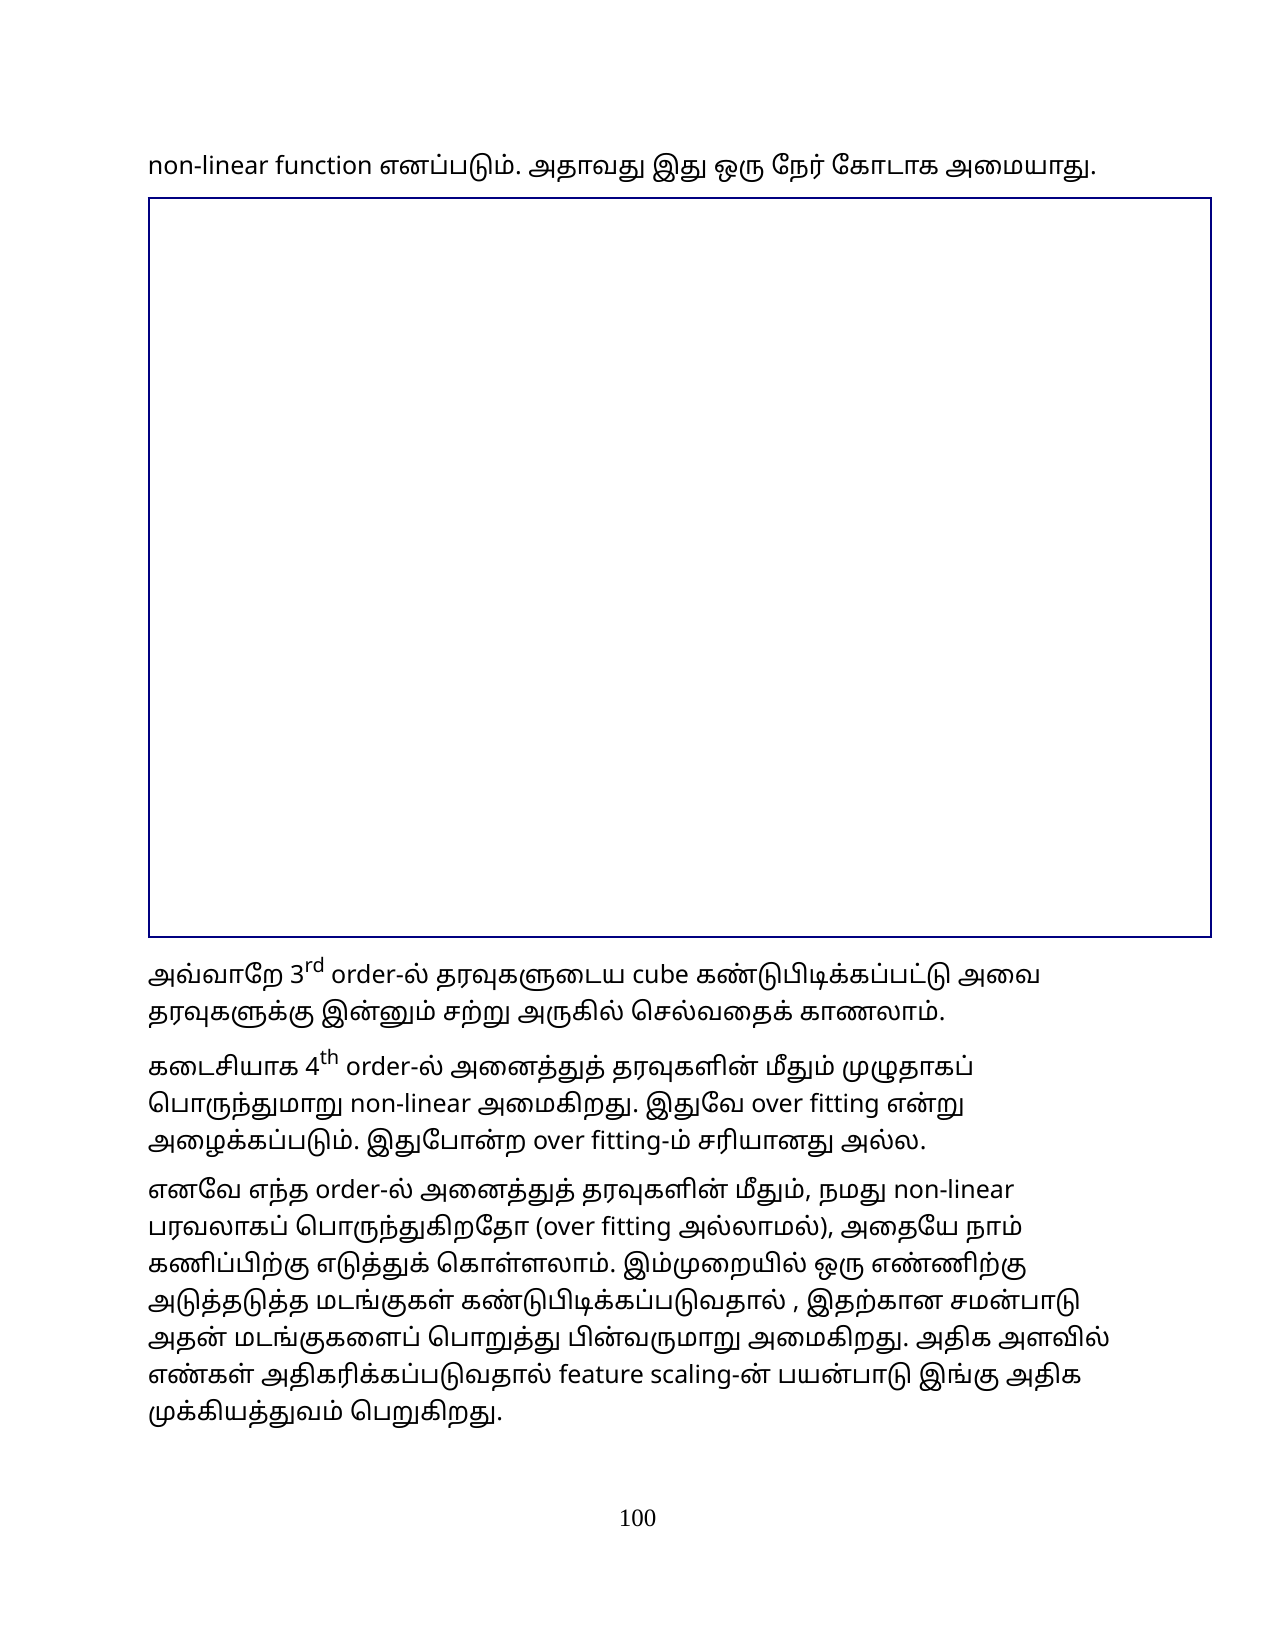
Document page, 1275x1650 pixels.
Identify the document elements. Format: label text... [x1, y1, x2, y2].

text non-linear function எனப்படும். அதாவது இது ஒரு நேர் கோடாக அமையாது. [118, 118, 1157, 184]
text அவ்வாறே 3rd order-ல் தரவுகளுடைய cube கண்டுபிடிக்கப்பட்டு அவை தரவுகளுக்கு இன்னும் சற்று அருகில் செல்வதைக் காணலாம். [118, 921, 1157, 1013]
text எனவே எந்த order-ல் அனைத்துத் தரவுகளின் மீதும், நமது non-linear பரவலாகப் பொருந்துகிறதோ (over fitting அல்லாமல்), அதையே நாம் கணிப்பிற்கு எடுத்துக் கொள்ளலாம். இம்முறையில் ஒரு எண்ணிற்கு அடுத்தடுத்த மடங்குகள் கண்டுபிடிக்கப்படுவதால் , இதற்கான சமன்பாடு அதன் மடங்குகளைப் பொறுத்து பின்வருமாறு அமைகிறது. அதிக அளவில் எண்கள் அதிகரிக்கப்படுவதால் feature scaling-ன் பயன்பாடு இங்கு அதிக முக்கியத்துவம் பெறுகிறது. [118, 1142, 1157, 1460]
text கடைசியாக 4th order-ல் அனைத்துத் தரவுகளின் மீதும் முழுதாகப் பொருந்துமாறு non-linear அமைகிறது. இதுவே over fitting என்று அழைக்கப்படும். இதுபோன்ற over fitting-ம் சரியானது அல்ல. [118, 1013, 1157, 1142]
